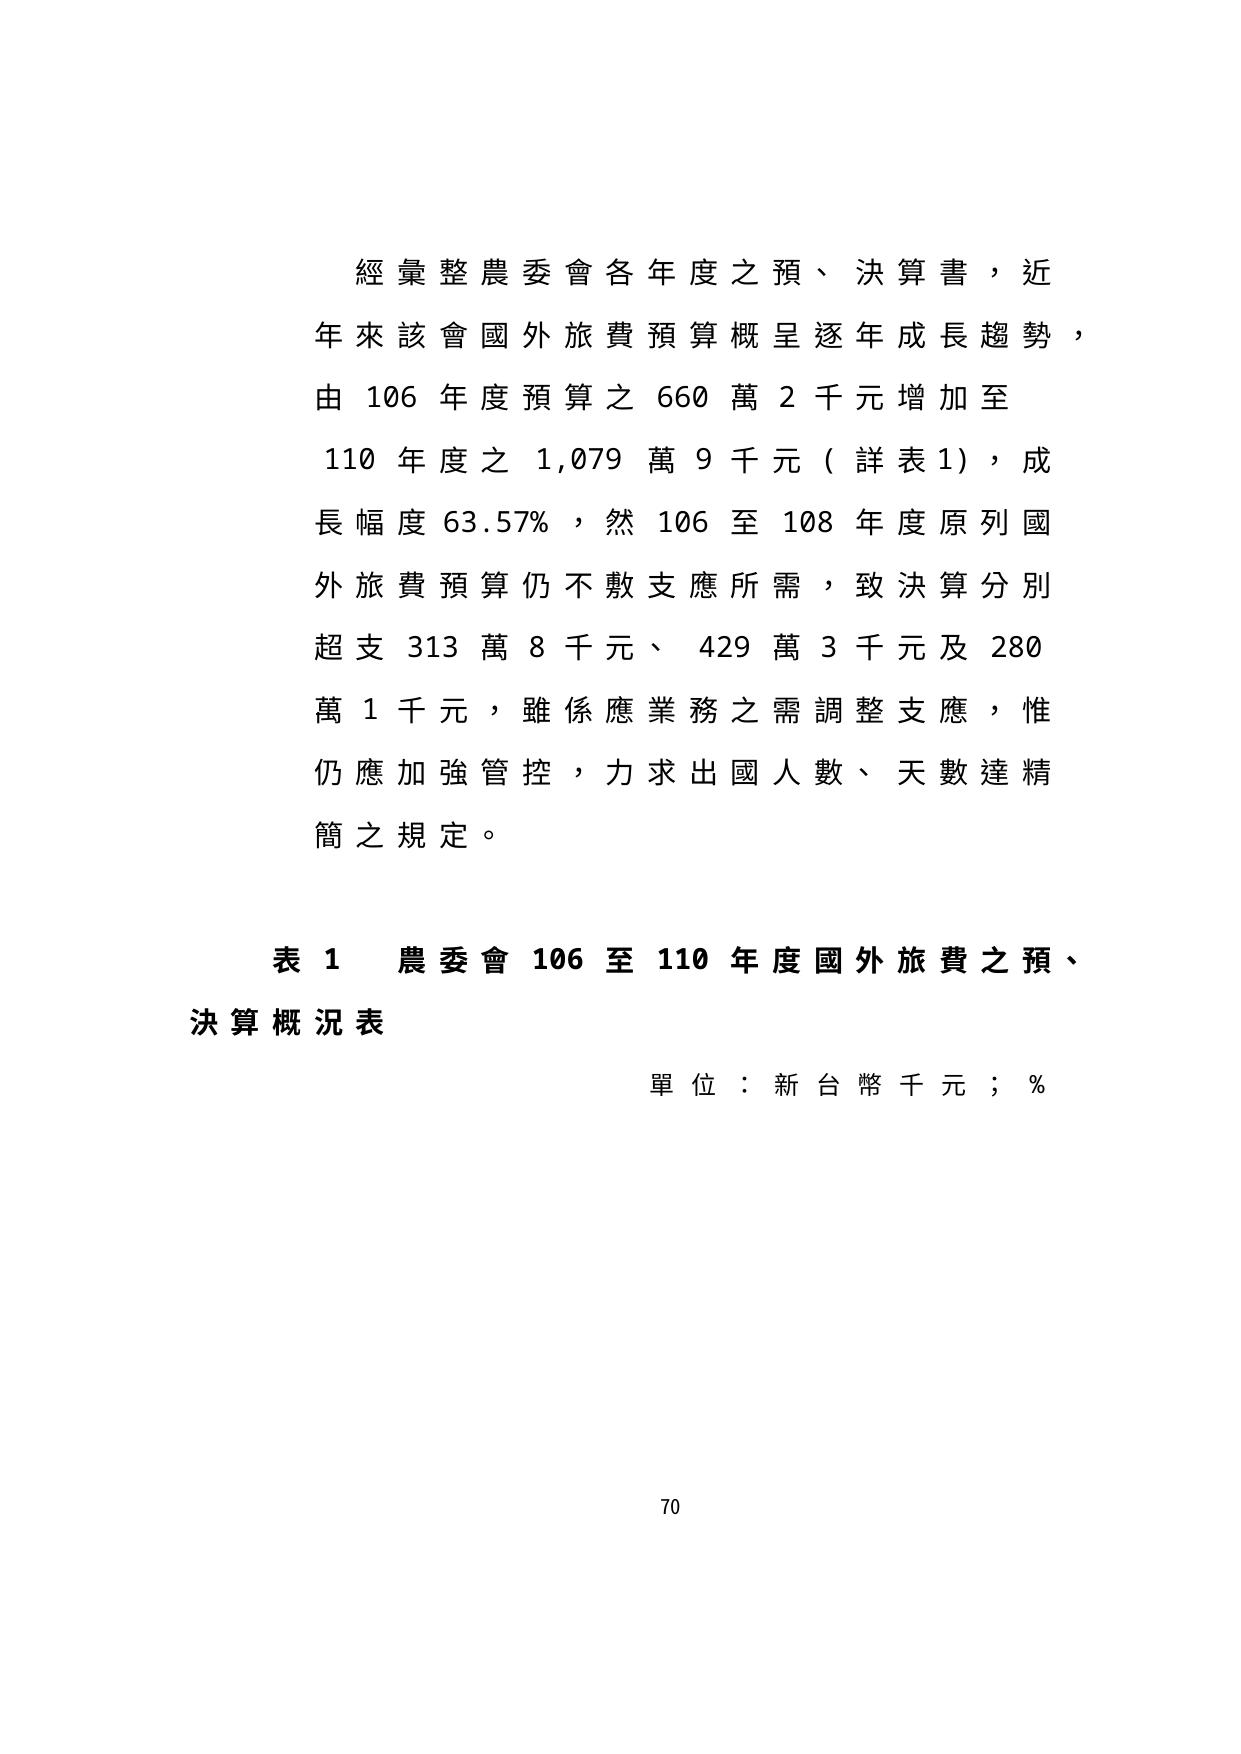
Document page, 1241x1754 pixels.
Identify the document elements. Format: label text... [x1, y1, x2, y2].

text 表1 農委會106至110年度國外旅費之預、決算概況表 [183, 917, 1058, 1042]
text 單位：新台幣千元；% [183, 1042, 1058, 1104]
text 經彙整農委會各年度之預、決算書，近年來該會國外旅費預算概呈逐年成長趨勢，由106年度預算之660萬2千元增加至110年度之1,079萬9千元(詳表1)，成長幅度63.57%，然106至108年度原列國外旅費預算仍不敷支應所需，致決算分別超支313萬8千元、429萬3千元及280萬1千元，雖係應業務之需調整支應，惟仍應加強管控，力求出國人數、天數達精簡之規定。 [271, 229, 1058, 854]
